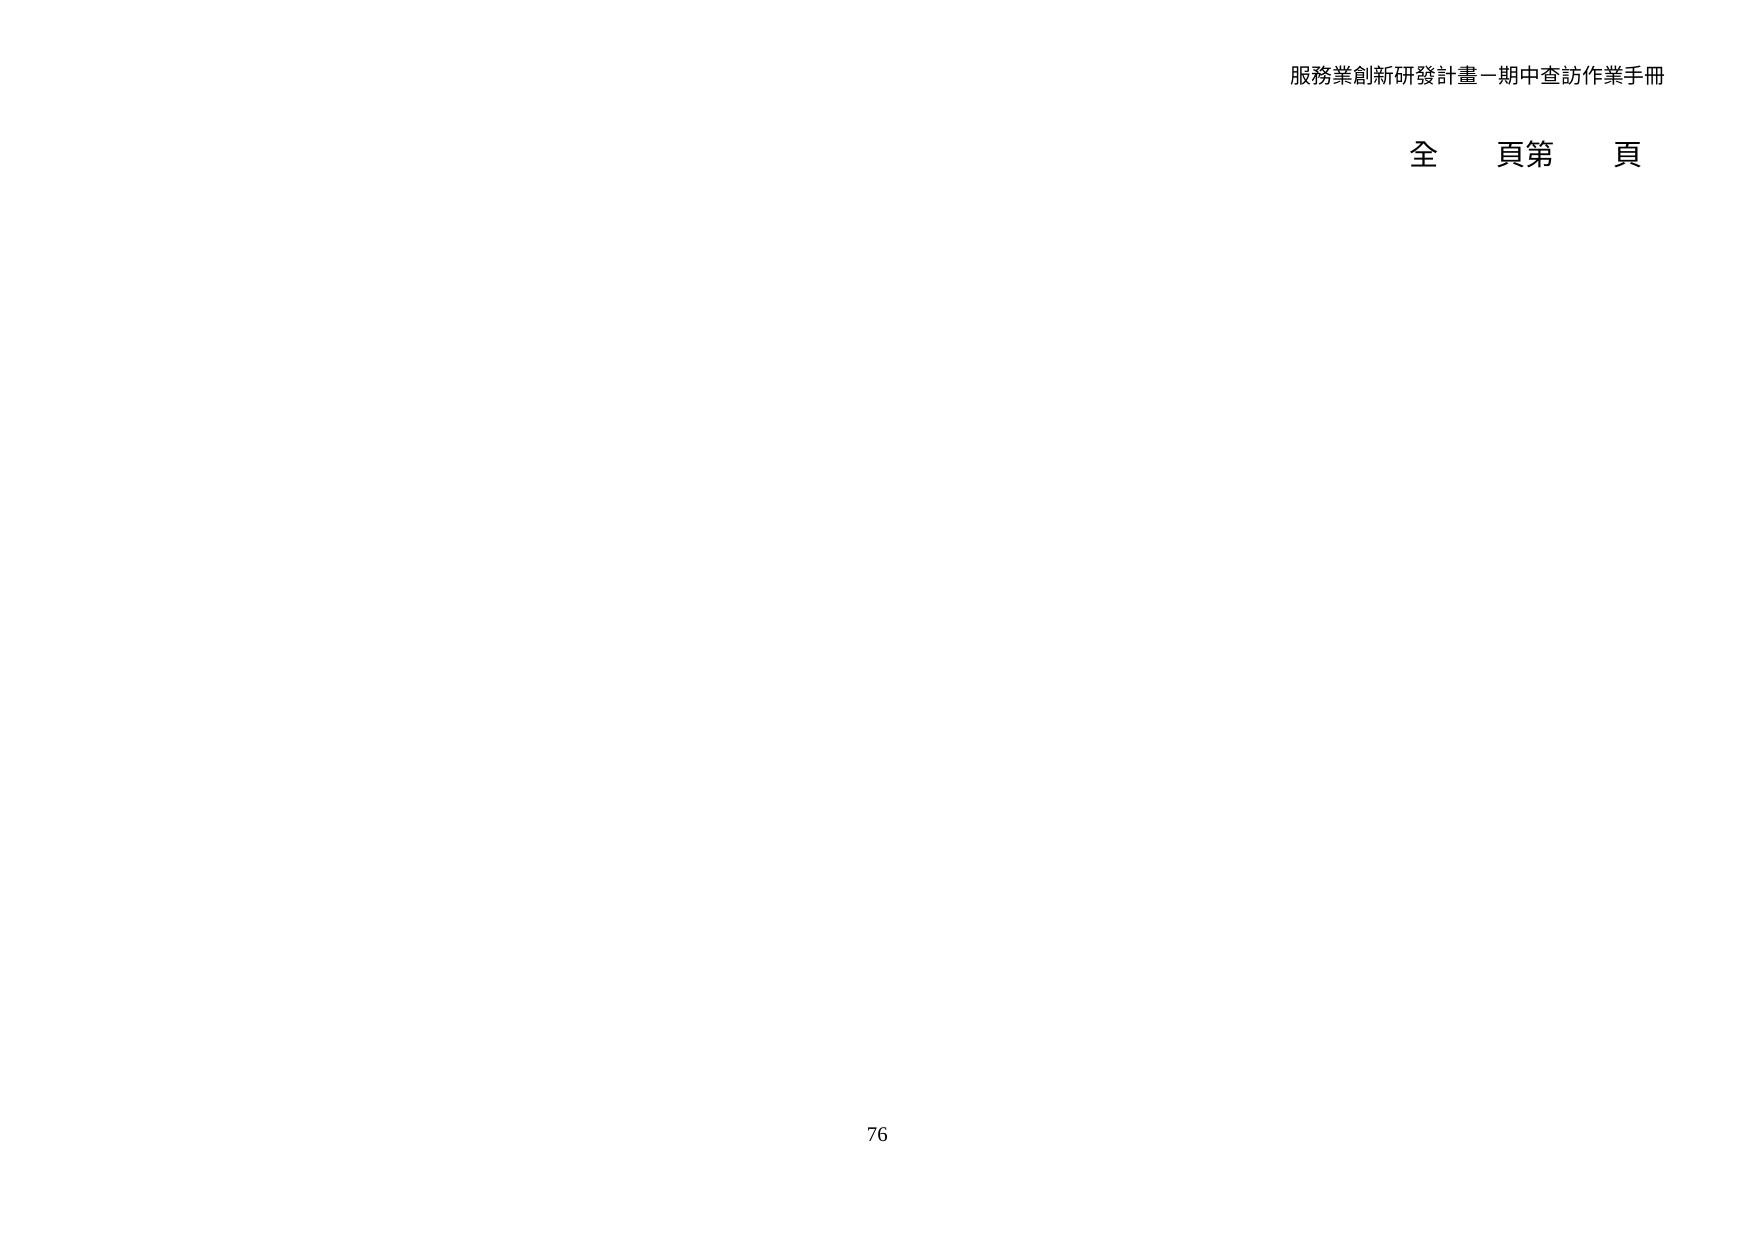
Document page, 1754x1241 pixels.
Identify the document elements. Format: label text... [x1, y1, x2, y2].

text 全 頁第 頁 [139, 120, 1642, 174]
